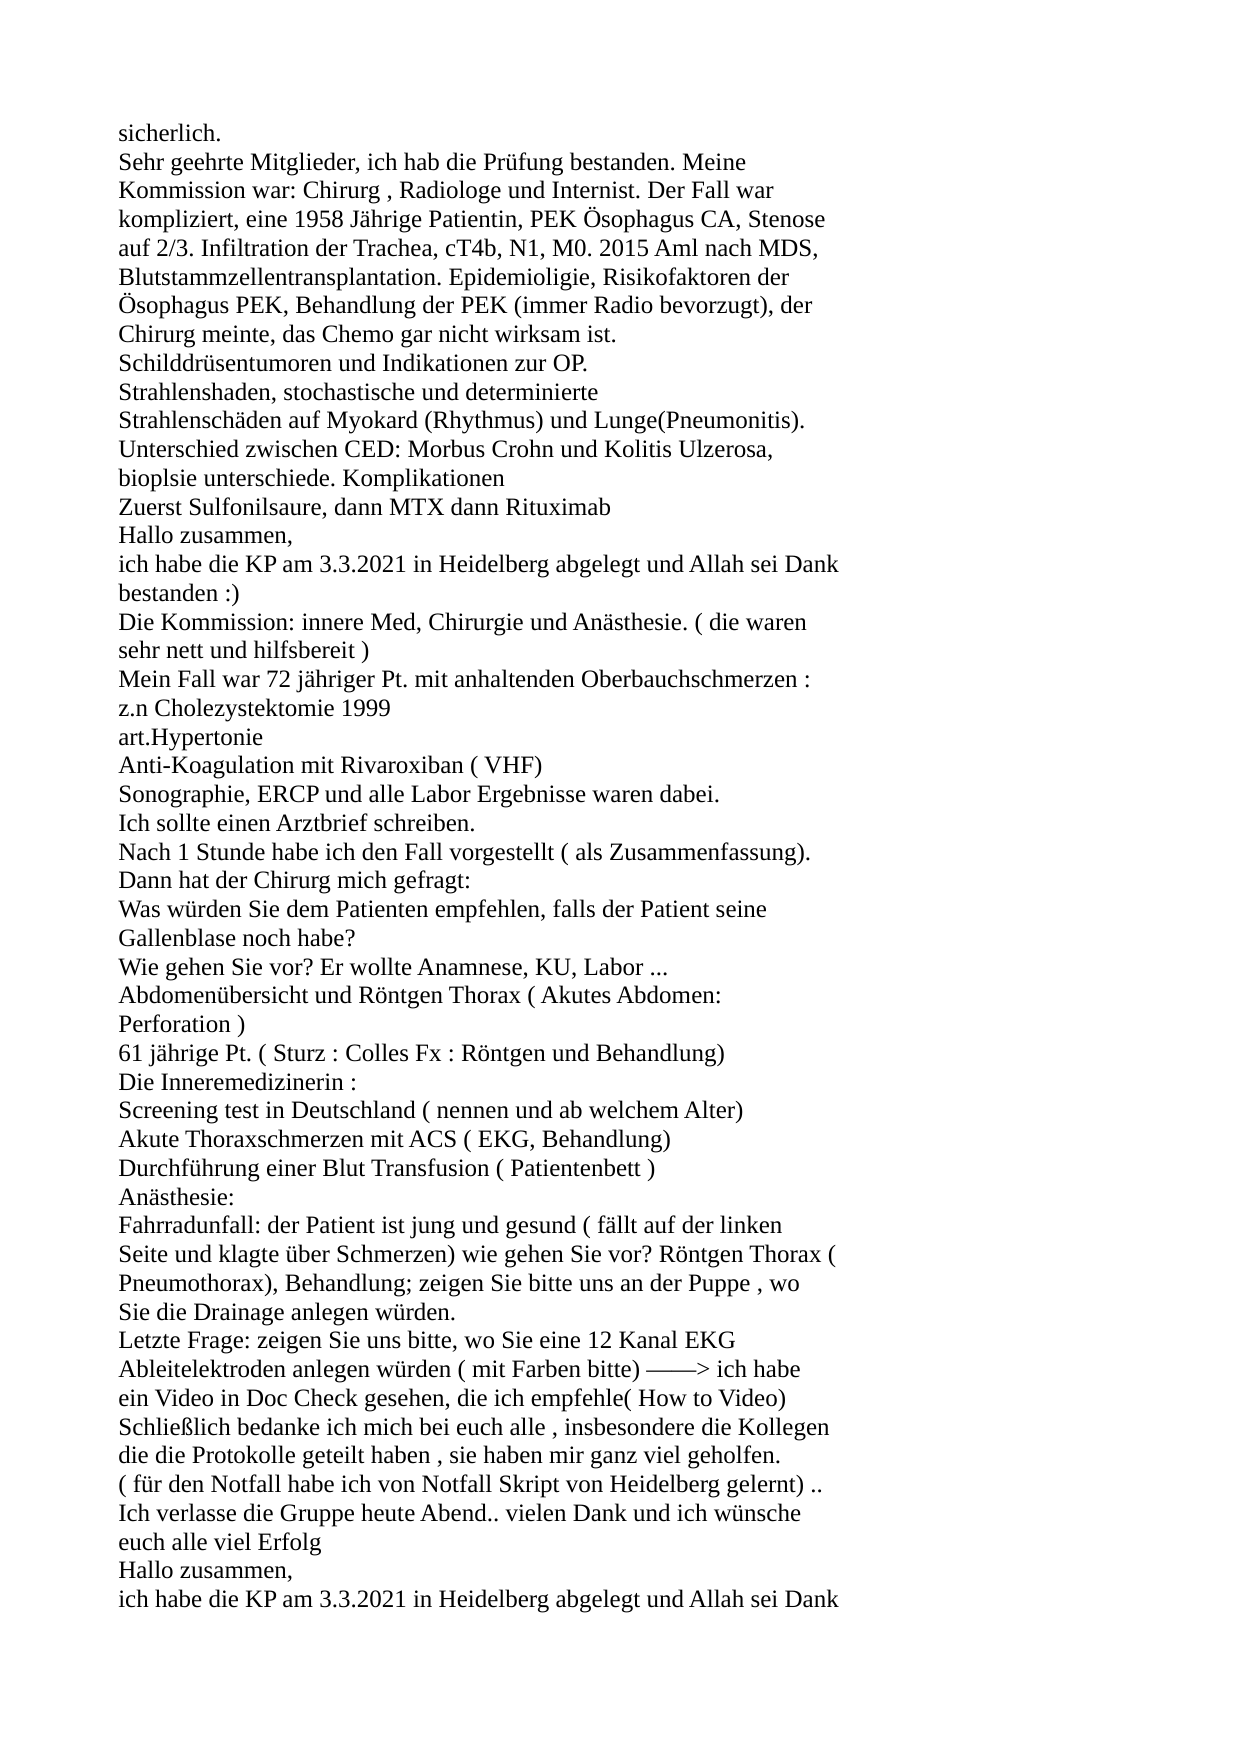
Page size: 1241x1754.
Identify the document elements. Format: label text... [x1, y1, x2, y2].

text Was würden Sie dem Patienten empfehlen, falls der Patient seine [118, 894, 1122, 923]
text Hallo zusammen, [118, 1556, 1122, 1584]
text ich habe die KP am 3.3.2021 in Heidelberg abgelegt und Allah sei Dank [118, 1584, 1122, 1613]
text Durchführung einer Blut Transfusion ( Patientenbett ) [118, 1153, 1122, 1182]
text Anästhesie: [118, 1182, 1122, 1211]
text 61 jährige Pt. ( Sturz : Colles Fx : Röntgen und Behandlung) [118, 1038, 1122, 1067]
text bioplsie unterschiede. Komplikationen [118, 463, 1122, 492]
text sicherlich. [118, 118, 1122, 147]
text Seite und klagte über Schmerzen) wie gehen Sie vor? Röntgen Thorax ( [118, 1239, 1122, 1268]
text Ich verlasse die Gruppe heute Abend.. vielen Dank und ich wünsche [118, 1498, 1122, 1527]
text sehr nett und hilfsbereit ) [118, 636, 1122, 664]
text Schließlich bedanke ich mich bei euch alle , insbesondere die Kollegen [118, 1412, 1122, 1441]
text euch alle viel Erfolg [118, 1527, 1122, 1556]
text ein Video in Doc Check gesehen, die ich empfehle( How to Video) [118, 1383, 1122, 1412]
text Schilddrüsentumoren und Indikationen zur OP. [118, 348, 1122, 377]
text Sehr geehrte Mitglieder, ich hab die Prüfung bestanden. Meine [118, 147, 1122, 176]
text Pneumothorax), Behandlung; zeigen Sie bitte uns an der Puppe , wo [118, 1268, 1122, 1297]
text Sie die Drainage anlegen würden. [118, 1297, 1122, 1326]
text Screening test in Deutschland ( nennen und ab welchem Alter) [118, 1096, 1122, 1124]
text auf 2/3. Infiltration der Trachea, cT4b, N1, M0. 2015 Aml nach MDS, [118, 233, 1122, 262]
text Ich sollte einen Arztbrief schreiben. [118, 808, 1122, 837]
text Chirurg meinte, das Chemo gar nicht wirksam ist. [118, 319, 1122, 348]
text kompliziert, eine 1958 Jährige Patientin, PEK Ösophagus CA, Stenose [118, 204, 1122, 233]
text ich habe die KP am 3.3.2021 in Heidelberg abgelegt und Allah sei Dank [118, 549, 1122, 578]
text Mein Fall war 72 jähriger Pt. mit anhaltenden Oberbauchschmerzen : [118, 664, 1122, 693]
text Wie gehen Sie vor? Er wollte Anamnese, KU, Labor ... [118, 952, 1122, 981]
text bestanden :) [118, 578, 1122, 607]
text Sonographie, ERCP und alle Labor Ergebnisse waren dabei. [118, 779, 1122, 808]
text Zuerst Sulfonilsaure, dann MTX dann Rituximab [118, 492, 1122, 521]
text Akute Thoraxschmerzen mit ACS ( EKG, Behandlung) [118, 1124, 1122, 1153]
text Abdomenübersicht und Röntgen Thorax ( Akutes Abdomen: [118, 981, 1122, 1009]
text ( für den Notfall habe ich von Notfall Skript von Heidelberg gelernt) .. [118, 1469, 1122, 1498]
text Blutstammzellentransplantation. Epidemioligie, Risikofaktoren der [118, 262, 1122, 291]
text z.n Cholezystektomie 1999 [118, 693, 1122, 722]
text Unterschied zwischen CED: Morbus Crohn und Kolitis Ulzerosa, [118, 434, 1122, 463]
text Hallo zusammen, [118, 521, 1122, 549]
text die die Protokolle geteilt haben , sie haben mir ganz viel geholfen. [118, 1441, 1122, 1469]
text Perforation ) [118, 1009, 1122, 1038]
text Anti-Koagulation mit Rivaroxiban ( VHF) [118, 751, 1122, 779]
text Fahrradunfall: der Patient ist jung und gesund ( fällt auf der linken [118, 1211, 1122, 1239]
text Letzte Frage: zeigen Sie uns bitte, wo Sie eine 12 Kanal EKG [118, 1326, 1122, 1354]
text Dann hat der Chirurg mich gefragt: [118, 866, 1122, 894]
text Ableitelektroden anlegen würden ( mit Farben bitte) ——> ich habe [118, 1354, 1122, 1383]
text Kommission war: Chirurg , Radiologe und Internist. Der Fall war [118, 176, 1122, 204]
text Strahlenshaden, stochastische und determinierte [118, 377, 1122, 406]
text art.Hypertonie [118, 722, 1122, 751]
text Strahlenschäden auf Myokard (Rhythmus) und Lunge(Pneumonitis). [118, 406, 1122, 434]
text Gallenblase noch habe? [118, 923, 1122, 952]
text Ösophagus PEK, Behandlung der PEK (immer Radio bevorzugt), der [118, 291, 1122, 319]
text Die Inneremedizinerin : [118, 1067, 1122, 1096]
text Nach 1 Stunde habe ich den Fall vorgestellt ( als Zusammenfassung). [118, 837, 1122, 866]
text Die Kommission: innere Med, Chirurgie und Anästhesie. ( die waren [118, 607, 1122, 636]
